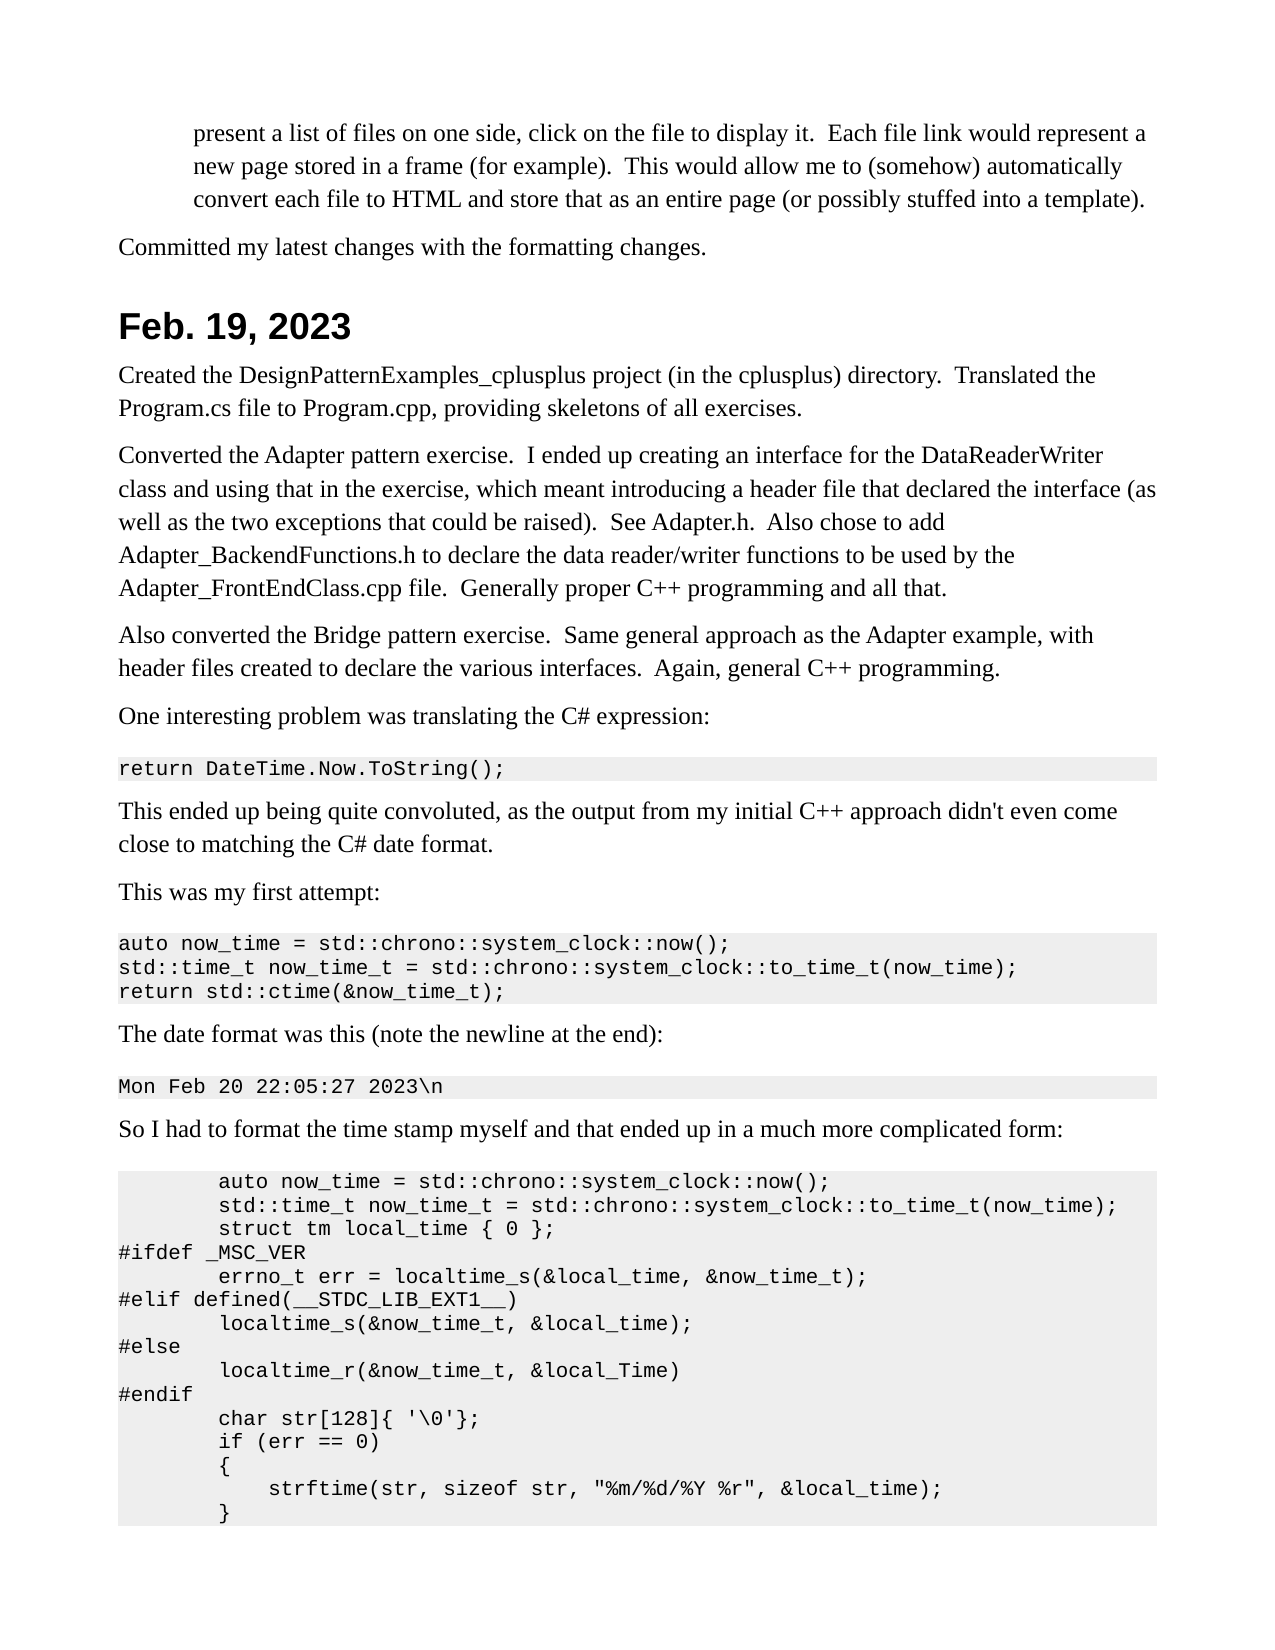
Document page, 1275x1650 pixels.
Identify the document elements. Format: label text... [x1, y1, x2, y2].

text if (err == 0) [118, 1431, 1157, 1455]
text Also converted the Bridge pattern exercise. Same general approach as the Adapter example, with header files created to declare the various interfaces. Again, general C++ programming. [118, 620, 1157, 682]
text One interesting problem was translating the C# expression: [118, 701, 1157, 730]
list present a list of files on one side, click on the file to display it. Each file link would represent a new page stored in a frame (for example). This would allow me to (somehow) automatically convert each file to HTML and store that as an entire page (or possibly stuffed into a template). [156, 118, 1157, 213]
text return std::ctime(&now_time_t); [118, 981, 1157, 1004]
text } [118, 1502, 1157, 1526]
text This ended up being quite convoluted, as the output from my initial C++ approach didn't even come close to matching the C# date format. [118, 796, 1157, 858]
text Created the DesignPatternExamples_cplusplus project (in the cplusplus) directory. Translated the Program.cs file to Program.cpp, providing skeletons of all exercises. [118, 360, 1157, 422]
text strftime(str, sizeof str, "%m/%d/%Y %r", &local_time); [118, 1478, 1157, 1502]
text The date format was this (note the newline at the end): [118, 1019, 1157, 1048]
text #else [118, 1337, 1157, 1360]
text auto now_time = std::chrono::system_clock::now(); [118, 933, 1157, 957]
text Committed my latest changes with the formatting changes. [118, 232, 1157, 261]
text struct tm local_time { 0 }; [118, 1218, 1157, 1242]
text localtime_r(&now_time_t, &local_Time) [118, 1360, 1157, 1384]
text localtime_s(&now_time_t, &local_time); [118, 1313, 1157, 1337]
text { [118, 1455, 1157, 1478]
text This was my first attempt: [118, 877, 1157, 906]
text std::time_t now_time_t = std::chrono::system_clock::to_time_t(now_time); [118, 1195, 1157, 1218]
text So I had to format the time stamp myself and that ended up in a much more complicated form: [118, 1114, 1157, 1143]
text return DateTime.Now.ToString(); [118, 757, 1157, 781]
text Converted the Adapter pattern exercise. I ended up creating an interface for the DataReaderWriter class and using that in the exercise, which meant introducing a header file that declared the interface (as well as the two exceptions that could be raised). See Adapter.h. Also chose to add Adapter_BackendFunctions.h to declare the data reader/writer functions to be used by the Adapter_FrontEndClass.cpp file. Generally proper C++ programming and all that. [118, 441, 1157, 601]
text #elif defined(__STDC_LIB_EXT1__) [118, 1289, 1157, 1313]
text std::time_t now_time_t = std::chrono::system_clock::to_time_t(now_time); [118, 957, 1157, 981]
text #ifdef _MSC_VER [118, 1242, 1157, 1266]
text char str[128]{ '\0'}; [118, 1407, 1157, 1431]
text auto now_time = std::chrono::system_clock::now(); [118, 1171, 1157, 1195]
subtitle Feb. 19, 2023 [118, 304, 1157, 347]
text Mon Feb 20 22:05:27 2023\n [118, 1076, 1157, 1099]
text #endif [118, 1384, 1157, 1407]
text errno_t err = localtime_s(&local_time, &now_time_t); [118, 1266, 1157, 1289]
